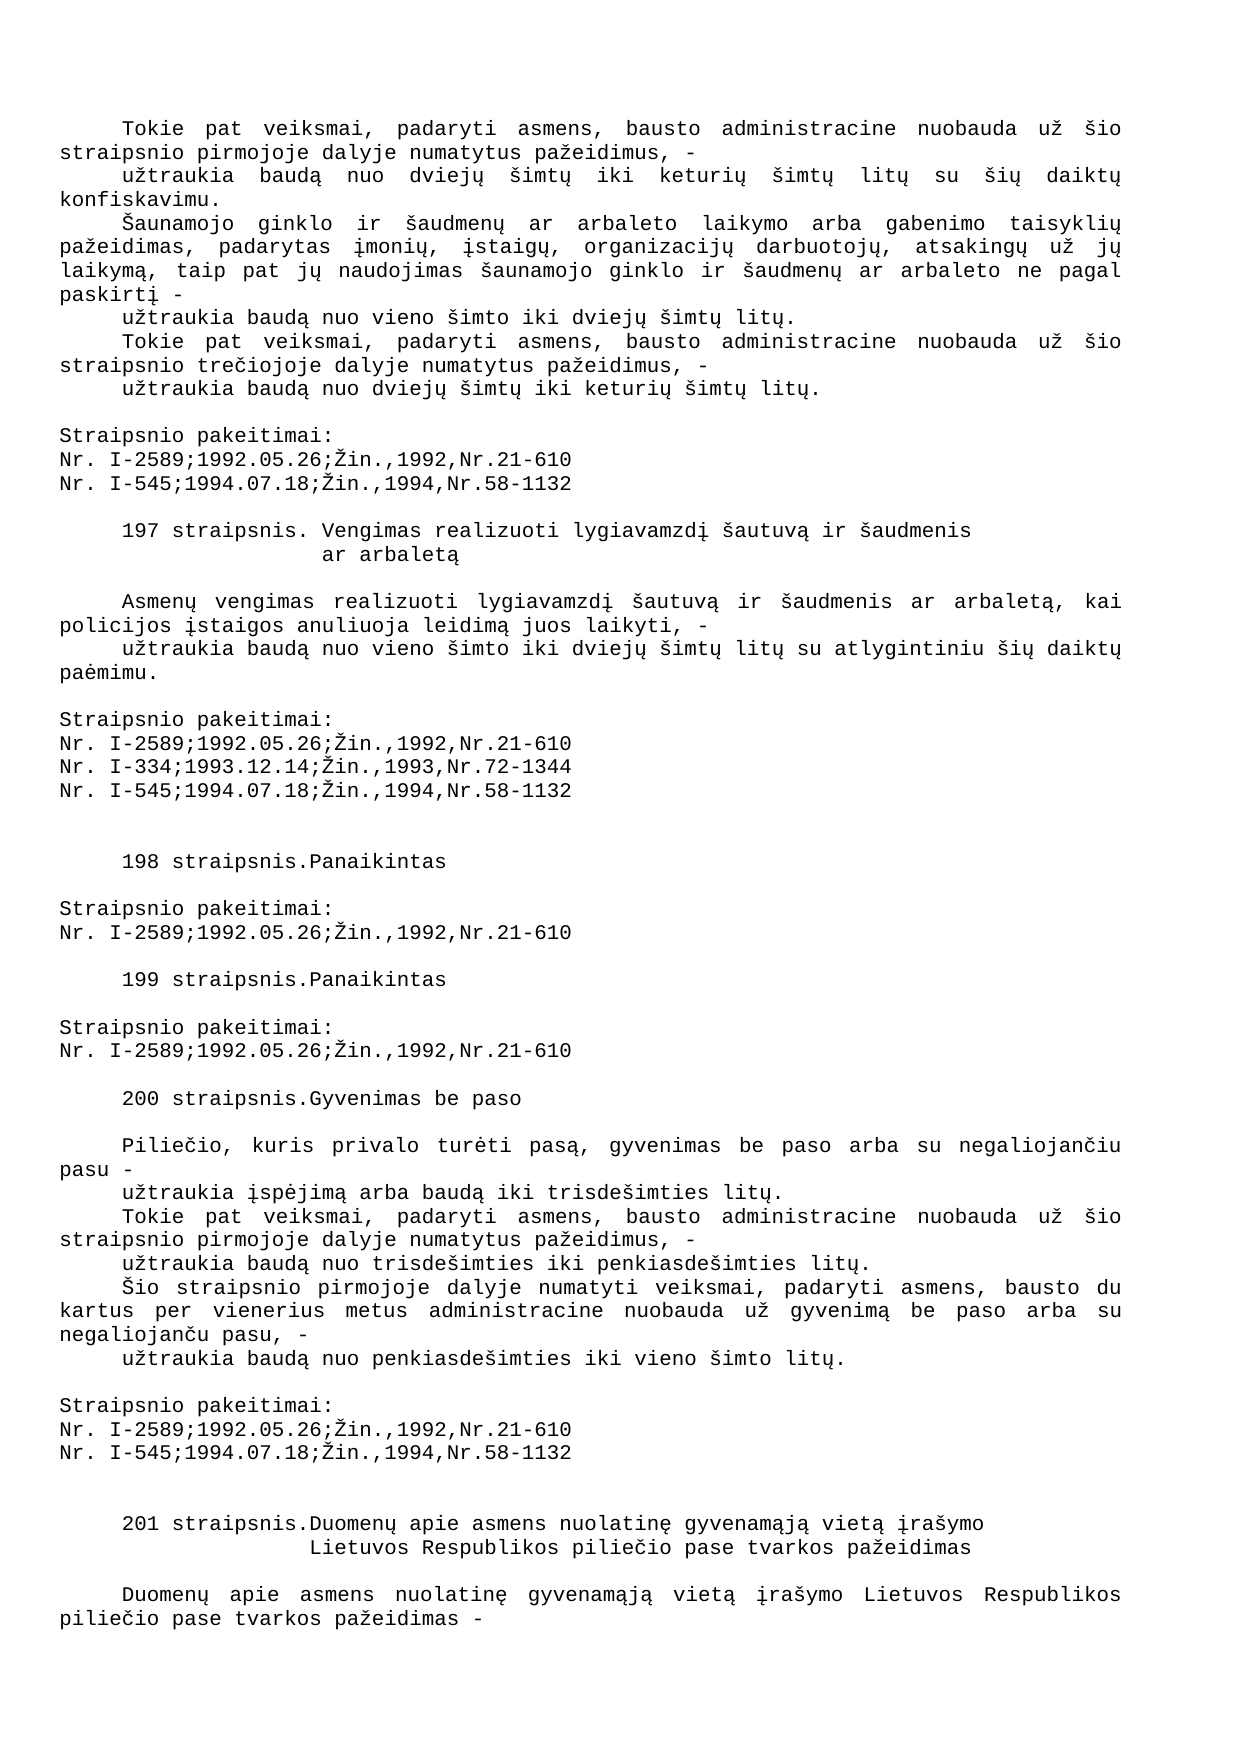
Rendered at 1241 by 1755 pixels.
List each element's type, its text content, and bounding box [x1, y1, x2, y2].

text Nr. I-2589;1992.05.26;Žin.,1992,Nr.21-610 [59, 1419, 1122, 1442]
text Straipsnio pakeitimai: [59, 1395, 1122, 1419]
text 200 straipsnis.Gyvenimas be paso [59, 1088, 1122, 1111]
text užtraukia baudą nuo vieno šimto iki dviejų šimtų litų su atlygintiniu šių daiktų paėmimu. [59, 638, 1122, 686]
text 198 straipsnis.Panaikintas [59, 851, 1122, 875]
text užtraukia baudą nuo dviejų šimtų iki keturių šimtų litų. [59, 378, 1122, 402]
text Asmenų vengimas realizuoti lygiavamzdį šautuvą ir šaudmenis ar arbaletą, kai policijos įstaigos anuliuoja leidimą juos laikyti, - [59, 591, 1122, 638]
text Lietuvos Respublikos piliečio pase tvarkos pažeidimas [59, 1537, 1122, 1561]
text ar arbaletą [59, 544, 1122, 567]
text užtraukia baudą nuo dviejų šimtų iki keturių šimtų litų su šių daiktų konfiskavimu. [59, 165, 1122, 213]
text Duomenų apie asmens nuolatinę gyvenamąją vietą įrašymo Lietuvos Respublikos piliečio pase tvarkos pažeidimas - [59, 1584, 1122, 1631]
text Straipsnio pakeitimai: [59, 709, 1122, 733]
text Straipsnio pakeitimai: [59, 898, 1122, 922]
text Nr. I-2589;1992.05.26;Žin.,1992,Nr.21-610 [59, 1040, 1122, 1064]
text Nr. I-545;1994.07.18;Žin.,1994,Nr.58-1132 [59, 780, 1122, 804]
text 199 straipsnis.Panaikintas [59, 969, 1122, 993]
text užtraukia įspėjimą arba baudą iki trisdešimties litų. [59, 1182, 1122, 1206]
text Nr. I-2589;1992.05.26;Žin.,1992,Nr.21-610 [59, 449, 1122, 473]
text 197 straipsnis. Vengimas realizuoti lygiavamzdį šautuvą ir šaudmenis [59, 520, 1122, 544]
text Piliečio, kuris privalo turėti pasą, gyvenimas be paso arba su negaliojančiu pasu - [59, 1135, 1122, 1182]
text Tokie pat veiksmai, padaryti asmens, bausto administracine nuobauda už šio straipsnio pirmojoje dalyje numatytus pažeidimus, - [59, 1206, 1122, 1253]
text 201 straipsnis.Duomenų apie asmens nuolatinę gyvenamąją vietą įrašymo [59, 1513, 1122, 1537]
text Šio straipsnio pirmojoje dalyje numatyti veiksmai, padaryti asmens, bausto du kartus per vienerius metus administracine nuobauda už gyvenimą be paso arba su negaliojanču pasu, - [59, 1277, 1122, 1348]
text užtraukia baudą nuo trisdešimties iki penkiasdešimties litų. [59, 1253, 1122, 1277]
text Straipsnio pakeitimai: [59, 1017, 1122, 1040]
text Šaunamojo ginklo ir šaudmenų ar arbaleto laikymo arba gabenimo taisyklių pažeidimas, padarytas įmonių, įstaigų, organizacijų darbuotojų, atsakingų už jų laikymą, taip pat jų naudojimas šaunamojo ginklo ir šaudmenų ar arbaleto ne pagal paskirtį - [59, 213, 1122, 307]
text Tokie pat veiksmai, padaryti asmens, bausto administracine nuobauda už šio straipsnio pirmojoje dalyje numatytus pažeidimus, - [59, 118, 1122, 165]
text Straipsnio pakeitimai: [59, 426, 1122, 449]
text Nr. I-545;1994.07.18;Žin.,1994,Nr.58-1132 [59, 473, 1122, 496]
text Tokie pat veiksmai, padaryti asmens, bausto administracine nuobauda už šio straipsnio trečiojoje dalyje numatytus pažeidimus, - [59, 331, 1122, 378]
text Nr. I-545;1994.07.18;Žin.,1994,Nr.58-1132 [59, 1442, 1122, 1466]
text Nr. I-2589;1992.05.26;Žin.,1992,Nr.21-610 [59, 922, 1122, 946]
text Nr. I-334;1993.12.14;Žin.,1993,Nr.72-1344 [59, 757, 1122, 780]
text Nr. I-2589;1992.05.26;Žin.,1992,Nr.21-610 [59, 733, 1122, 757]
text užtraukia baudą nuo vieno šimto iki dviejų šimtų litų. [59, 307, 1122, 331]
text užtraukia baudą nuo penkiasdešimties iki vieno šimto litų. [59, 1348, 1122, 1371]
